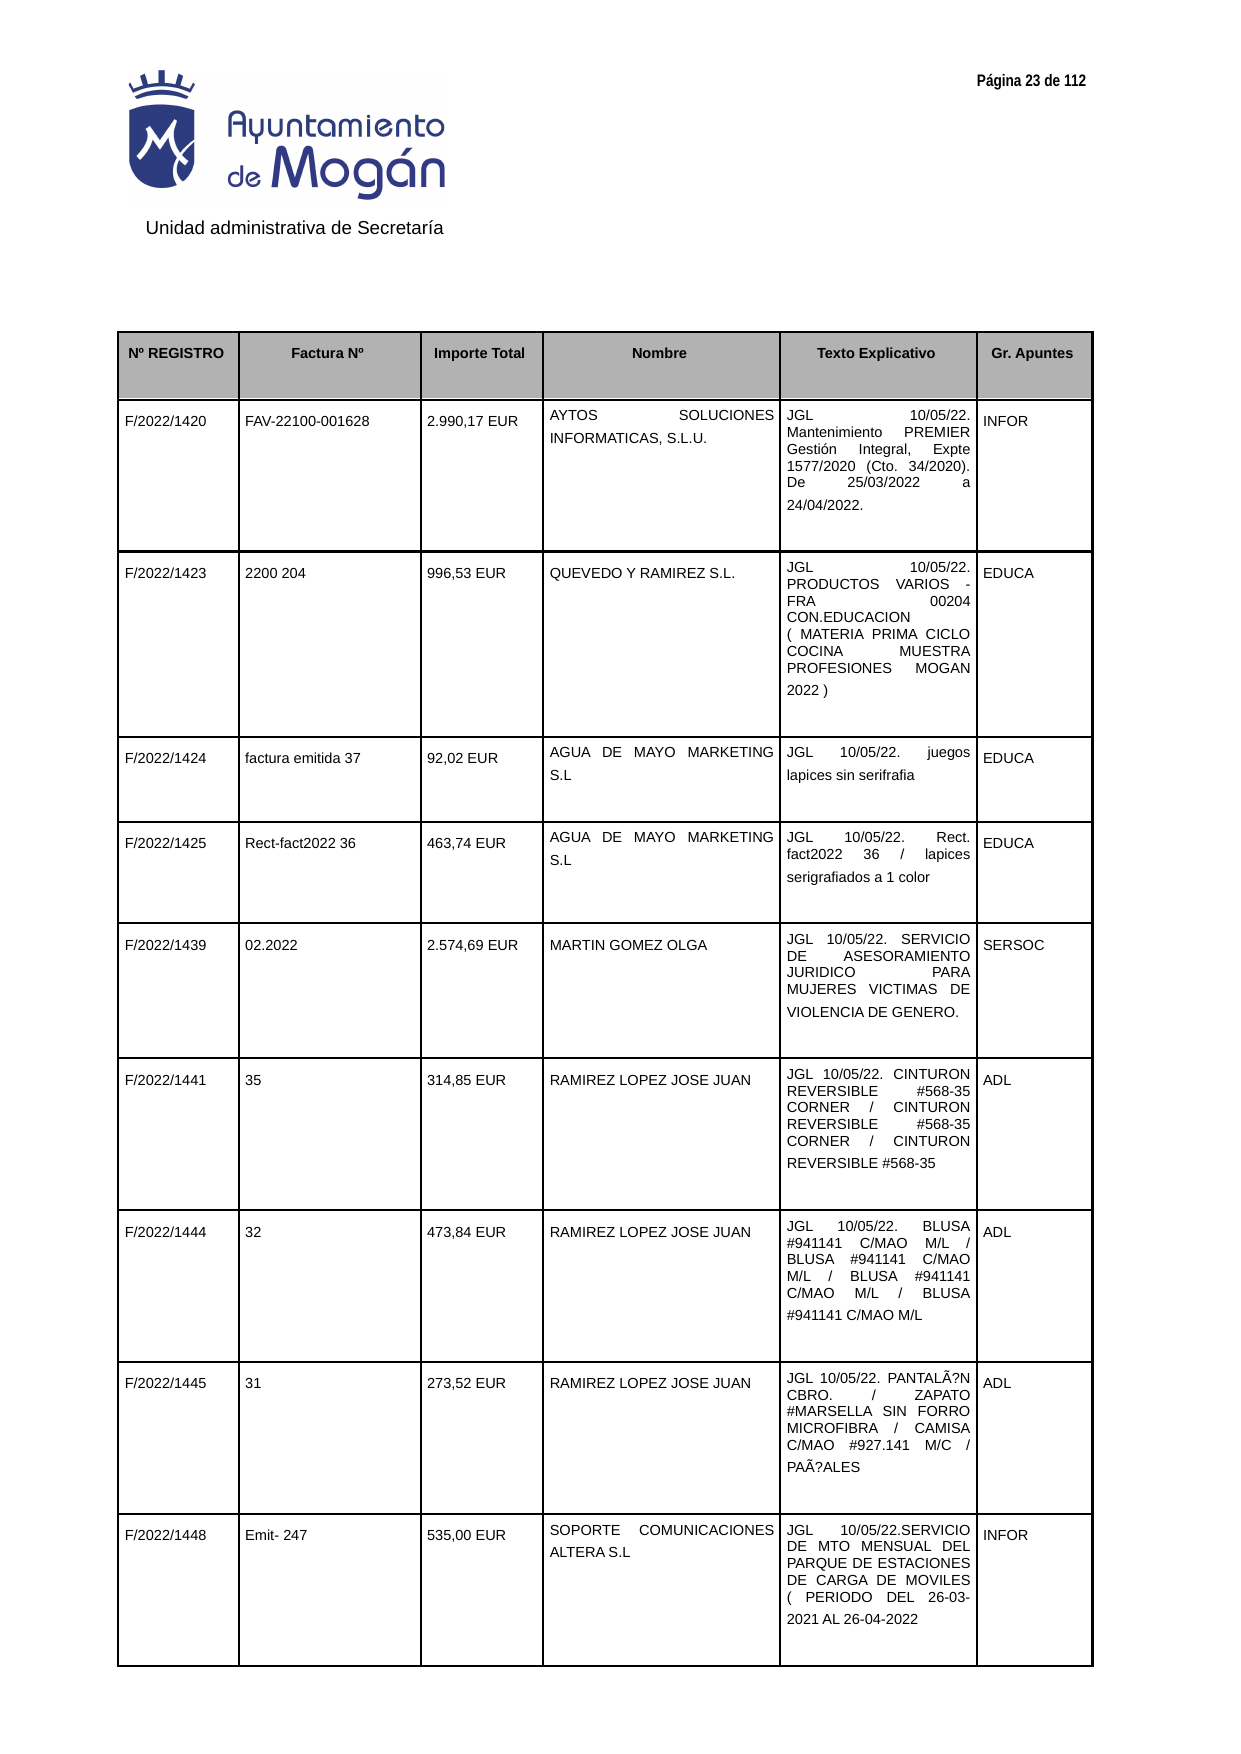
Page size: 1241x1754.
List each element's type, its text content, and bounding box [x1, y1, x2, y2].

table_cell RAMIREZ LOPEZ JOSE JUAN [544, 1059, 779, 1209]
table_cell F/2022/1424 [119, 738, 238, 821]
table_cell F/2022/1448 [119, 1515, 238, 1665]
table_cell F/2022/1441 [119, 1059, 238, 1209]
table_cell EDUCA [978, 553, 1091, 736]
table_cell factura emitida 37 [240, 738, 420, 821]
table_cell F/2022/1439 [119, 924, 238, 1057]
table_cell JGL 10/05/22.SERVICIO DE MTO MENSUAL DEL PARQUE DE ESTACIONES DE CARGA DE MOVILES ( PERIODO DEL 26-03-2021 AL 26-04-2022 [781, 1515, 976, 1665]
table_cell JGL 10/05/22. Rect. fact2022 36 / lapices serigrafiados a 1 color [781, 823, 976, 922]
table_cell 2.990,17 EUR [422, 401, 542, 550]
table_cell AGUA DE MAYO MARKETING S.L [544, 738, 779, 821]
table_cell 463,74 EUR [422, 823, 542, 922]
table_cell JGL 10/05/22. SERVICIO DE ASESORAMIENTO JURIDICO PARA MUJERES VICTIMAS DE VIOLENCIA DE GENERO. [781, 924, 976, 1057]
table_cell 2200 204 [240, 553, 420, 736]
table_cell 273,52 EUR [422, 1363, 542, 1513]
table_cell RAMIREZ LOPEZ JOSE JUAN [544, 1211, 779, 1361]
table_cell ADL [978, 1363, 1091, 1513]
table_cell ADL [978, 1211, 1091, 1361]
table_cell JGL 10/05/22. PANTALÃ?N CBRO. / ZAPATO #MARSELLA SIN FORRO MICROFIBRA / CAMISA C/MAO #927.141 M/C / PAÃ?ALES [781, 1363, 976, 1513]
table_cell SOPORTE COMUNICACIONES ALTERA S.L [544, 1515, 779, 1665]
table_cell EDUCA [978, 738, 1091, 821]
table_cell Emit- 247 [240, 1515, 420, 1665]
table_cell 2.574,69 EUR [422, 924, 542, 1057]
table_header Nombre [544, 333, 779, 398]
table_cell F/2022/1425 [119, 823, 238, 922]
table_cell F/2022/1420 [119, 401, 238, 550]
picture [128, 70, 445, 206]
table_cell JGL 10/05/22. CINTURON REVERSIBLE #568-35 CORNER / CINTURON REVERSIBLE #568-35 CORNER / CINTURON REVERSIBLE #568-35 [781, 1059, 976, 1209]
table_cell F/2022/1444 [119, 1211, 238, 1361]
table_cell 473,84 EUR [422, 1211, 542, 1361]
table_cell 35 [240, 1059, 420, 1209]
table_cell 32 [240, 1211, 420, 1361]
table_cell 996,53 EUR [422, 553, 542, 736]
table_header Texto Explicativo [781, 333, 976, 398]
table_cell F/2022/1445 [119, 1363, 238, 1513]
table_cell SERSOC [978, 924, 1091, 1057]
table_cell MARTIN GOMEZ OLGA [544, 924, 779, 1057]
table_cell Rect-fact2022 36 [240, 823, 420, 922]
table_cell 02.2022 [240, 924, 420, 1057]
table_cell FAV-22100-001628 [240, 401, 420, 550]
table_cell 535,00 EUR [422, 1515, 542, 1665]
table_header Gr. Apuntes [978, 333, 1091, 398]
table_header Importe Total [422, 333, 542, 398]
table_cell ADL [978, 1059, 1091, 1209]
table_cell JGL 10/05/22. Mantenimiento PREMIER Gestión Integral, Expte 1577/2020 (Cto. 34/2020). De 25/03/2022 a 24/04/2022. [781, 401, 976, 550]
table_cell AYTOS SOLUCIONES INFORMATICAS, S.L.U. [544, 401, 779, 550]
table_cell 92,02 EUR [422, 738, 542, 821]
table_cell JGL 10/05/22. PRODUCTOS VARIOS - FRA 00204 CON.EDUCACION ( MATERIA PRIMA CICLO COCINA MUESTRA PROFESIONES MOGAN 2022 ) [781, 553, 976, 736]
table_cell RAMIREZ LOPEZ JOSE JUAN [544, 1363, 779, 1513]
table_cell QUEVEDO Y RAMIREZ S.L. [544, 553, 779, 736]
table_cell JGL 10/05/22. BLUSA #941141 C/MAO M/L / BLUSA #941141 C/MAO M/L / BLUSA #941141 C/MAO M/L / BLUSA #941141 C/MAO M/L [781, 1211, 976, 1361]
table_cell INFOR [978, 401, 1091, 550]
table_cell EDUCA [978, 823, 1091, 922]
table_cell AGUA DE MAYO MARKETING S.L [544, 823, 779, 922]
table_header Factura Nº [240, 333, 420, 398]
table_cell F/2022/1423 [119, 553, 238, 736]
table_cell 314,85 EUR [422, 1059, 542, 1209]
table_header Nº REGISTRO [119, 333, 238, 398]
table_cell INFOR [978, 1515, 1091, 1665]
table_cell 31 [240, 1363, 420, 1513]
table_cell JGL 10/05/22. juegos lapices sin serifrafia [781, 738, 976, 821]
